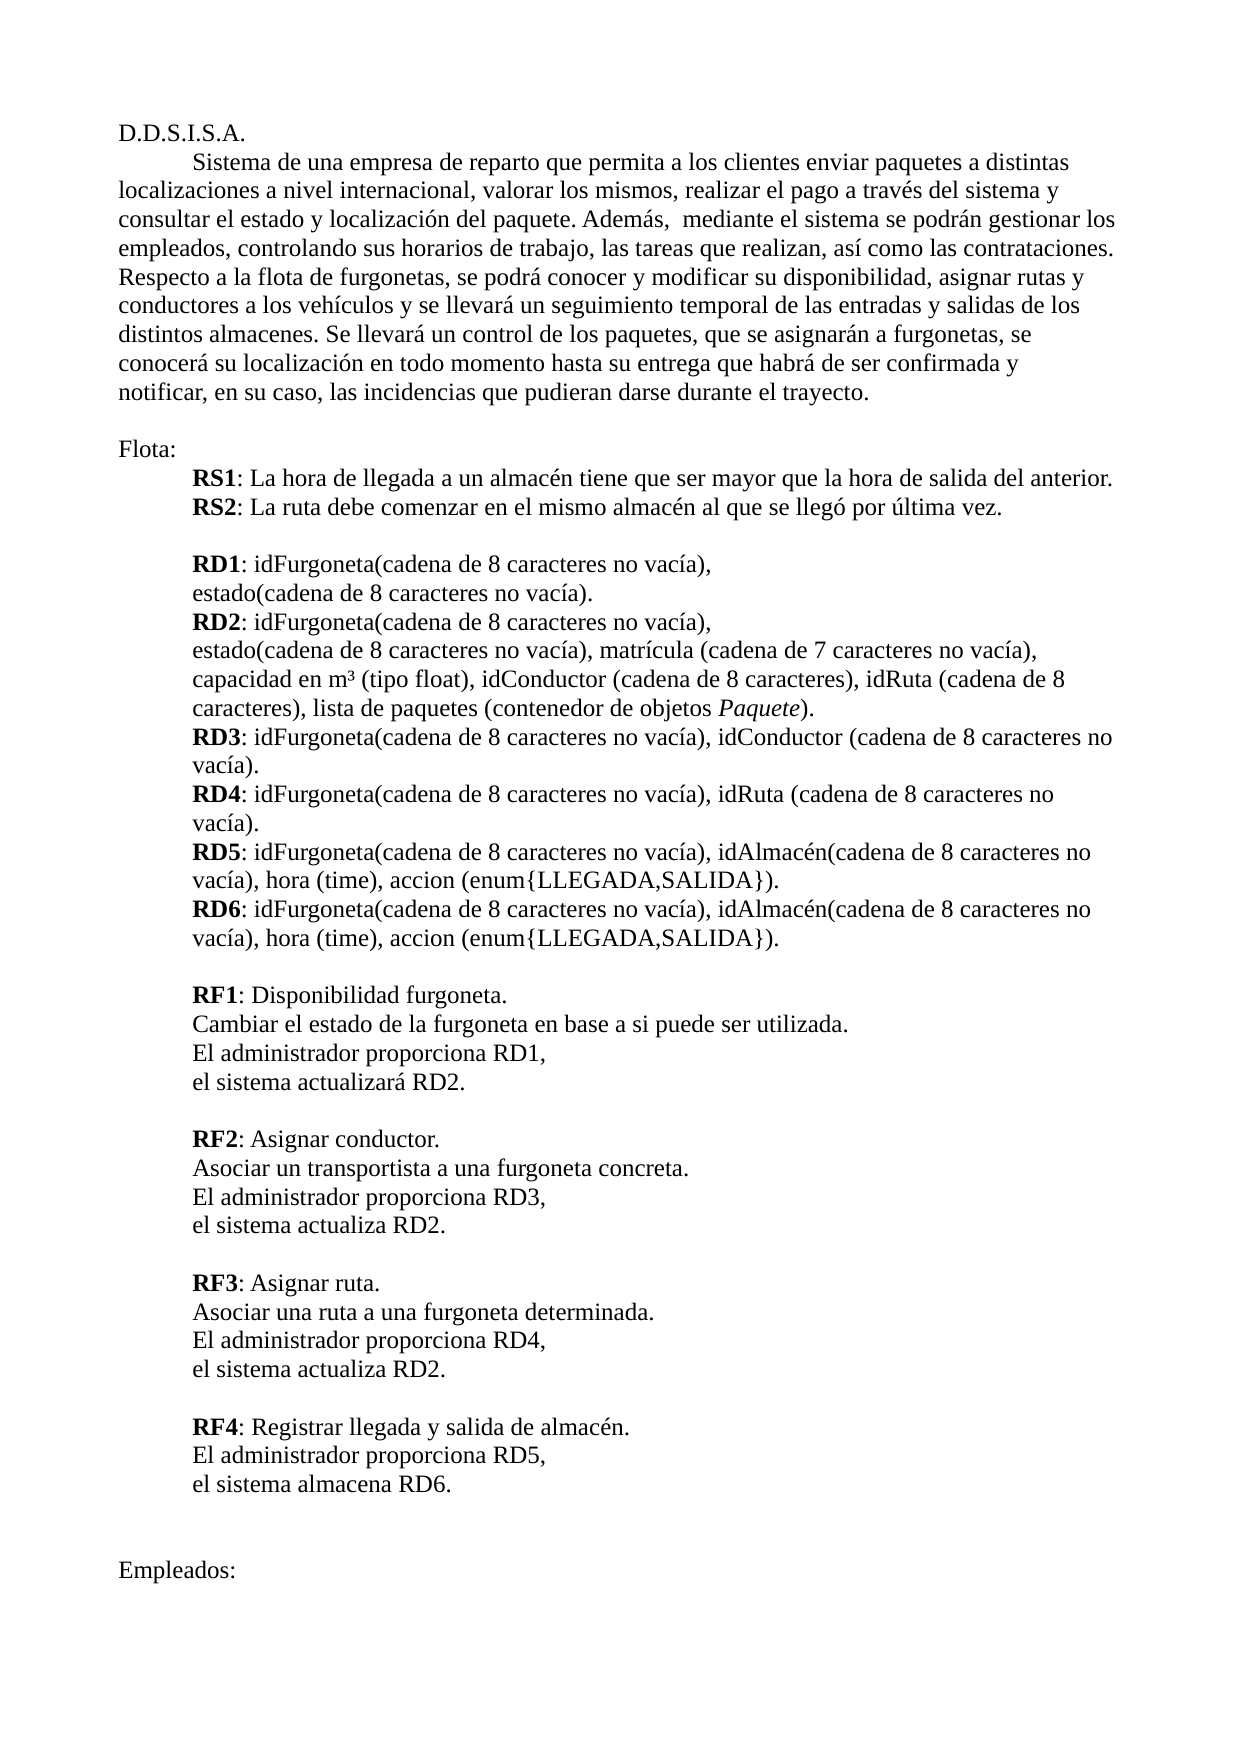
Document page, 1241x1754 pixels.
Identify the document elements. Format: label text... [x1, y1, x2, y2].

text RF3: Asignar ruta. [118, 1268, 1122, 1297]
text RS2: La ruta debe comenzar en el mismo almacén al que se llegó por última vez. [118, 492, 1122, 521]
text El administrador proporciona RD3, [118, 1182, 1122, 1211]
text RD5: idFurgoneta(cadena de 8 caracteres no vacía), idAlmacén(cadena de 8 caracteres no vacía), hora (time), accion (enum{LLEGADA,SALIDA}). [118, 837, 1122, 894]
text estado(cadena de 8 caracteres no vacía), matrícula (cadena de 7 caracteres no vacía), capacidad en m³ (tipo float), idConductor (cadena de 8 caracteres), idRuta (cadena de 8 caracteres), lista de paquetes (contenedor de objetos Paquete). [118, 636, 1122, 722]
text El administrador proporciona RD5, [118, 1441, 1122, 1469]
text RF4: Registrar llegada y salida de almacén. [118, 1412, 1122, 1441]
text Cambiar el estado de la furgoneta en base a si puede ser utilizada. [118, 1009, 1122, 1038]
text estado(cadena de 8 caracteres no vacía). [118, 578, 1122, 607]
text Asociar una ruta a una furgoneta determinada. [118, 1297, 1122, 1326]
text el sistema almacena RD6. [118, 1469, 1122, 1498]
text Empleados: [118, 1556, 1122, 1584]
text RF1: Disponibilidad furgoneta. [118, 981, 1122, 1009]
text El administrador proporciona RD1, [118, 1038, 1122, 1067]
text notificar, en su caso, las incidencias que pudieran darse durante el trayecto. [118, 377, 1122, 406]
text RD2: idFurgoneta(cadena de 8 caracteres no vacía), [118, 607, 1122, 636]
text RS1: La hora de llegada a un almacén tiene que ser mayor que la hora de salida del anterior. [118, 463, 1122, 492]
text el sistema actualizará RD2. [118, 1067, 1122, 1096]
text Respecto a la flota de furgonetas, se podrá conocer y modificar su disponibilidad, asignar rutas y conductores a los vehículos y se llevará un seguimiento temporal de las entradas y salidas de los distintos almacenes. Se llevará un control de los paquetes, que se asignarán a furgonetas, se conocerá su localización en todo momento hasta su entrega que habrá de ser confirmada y [118, 262, 1122, 377]
text El administrador proporciona RD4, [118, 1326, 1122, 1354]
text Sistema de una empresa de reparto que permita a los clientes enviar paquetes a distintas localizaciones a nivel internacional, valorar los mismos, realizar el pago a través del sistema y consultar el estado y localización del paquete. Además, mediante el sistema se podrán gestionar los empleados, controlando sus horarios de trabajo, las tareas que realizan, así como las contrataciones. [118, 147, 1122, 262]
text RF2: Asignar conductor. [118, 1124, 1122, 1153]
text RD1: idFurgoneta(cadena de 8 caracteres no vacía), [118, 549, 1122, 578]
text RD4: idFurgoneta(cadena de 8 caracteres no vacía), idRuta (cadena de 8 caracteres no vacía). [118, 779, 1122, 837]
text D.D.S.I.S.A. [118, 118, 1122, 147]
text Flota: [118, 434, 1122, 463]
text el sistema actualiza RD2. [118, 1354, 1122, 1383]
text RD6: idFurgoneta(cadena de 8 caracteres no vacía), idAlmacén(cadena de 8 caracteres no vacía), hora (time), accion (enum{LLEGADA,SALIDA}). [118, 894, 1122, 952]
text Asociar un transportista a una furgoneta concreta. [118, 1153, 1122, 1182]
text RD3: idFurgoneta(cadena de 8 caracteres no vacía), idConductor (cadena de 8 caracteres no vacía). [118, 722, 1122, 779]
text el sistema actualiza RD2. [118, 1211, 1122, 1239]
